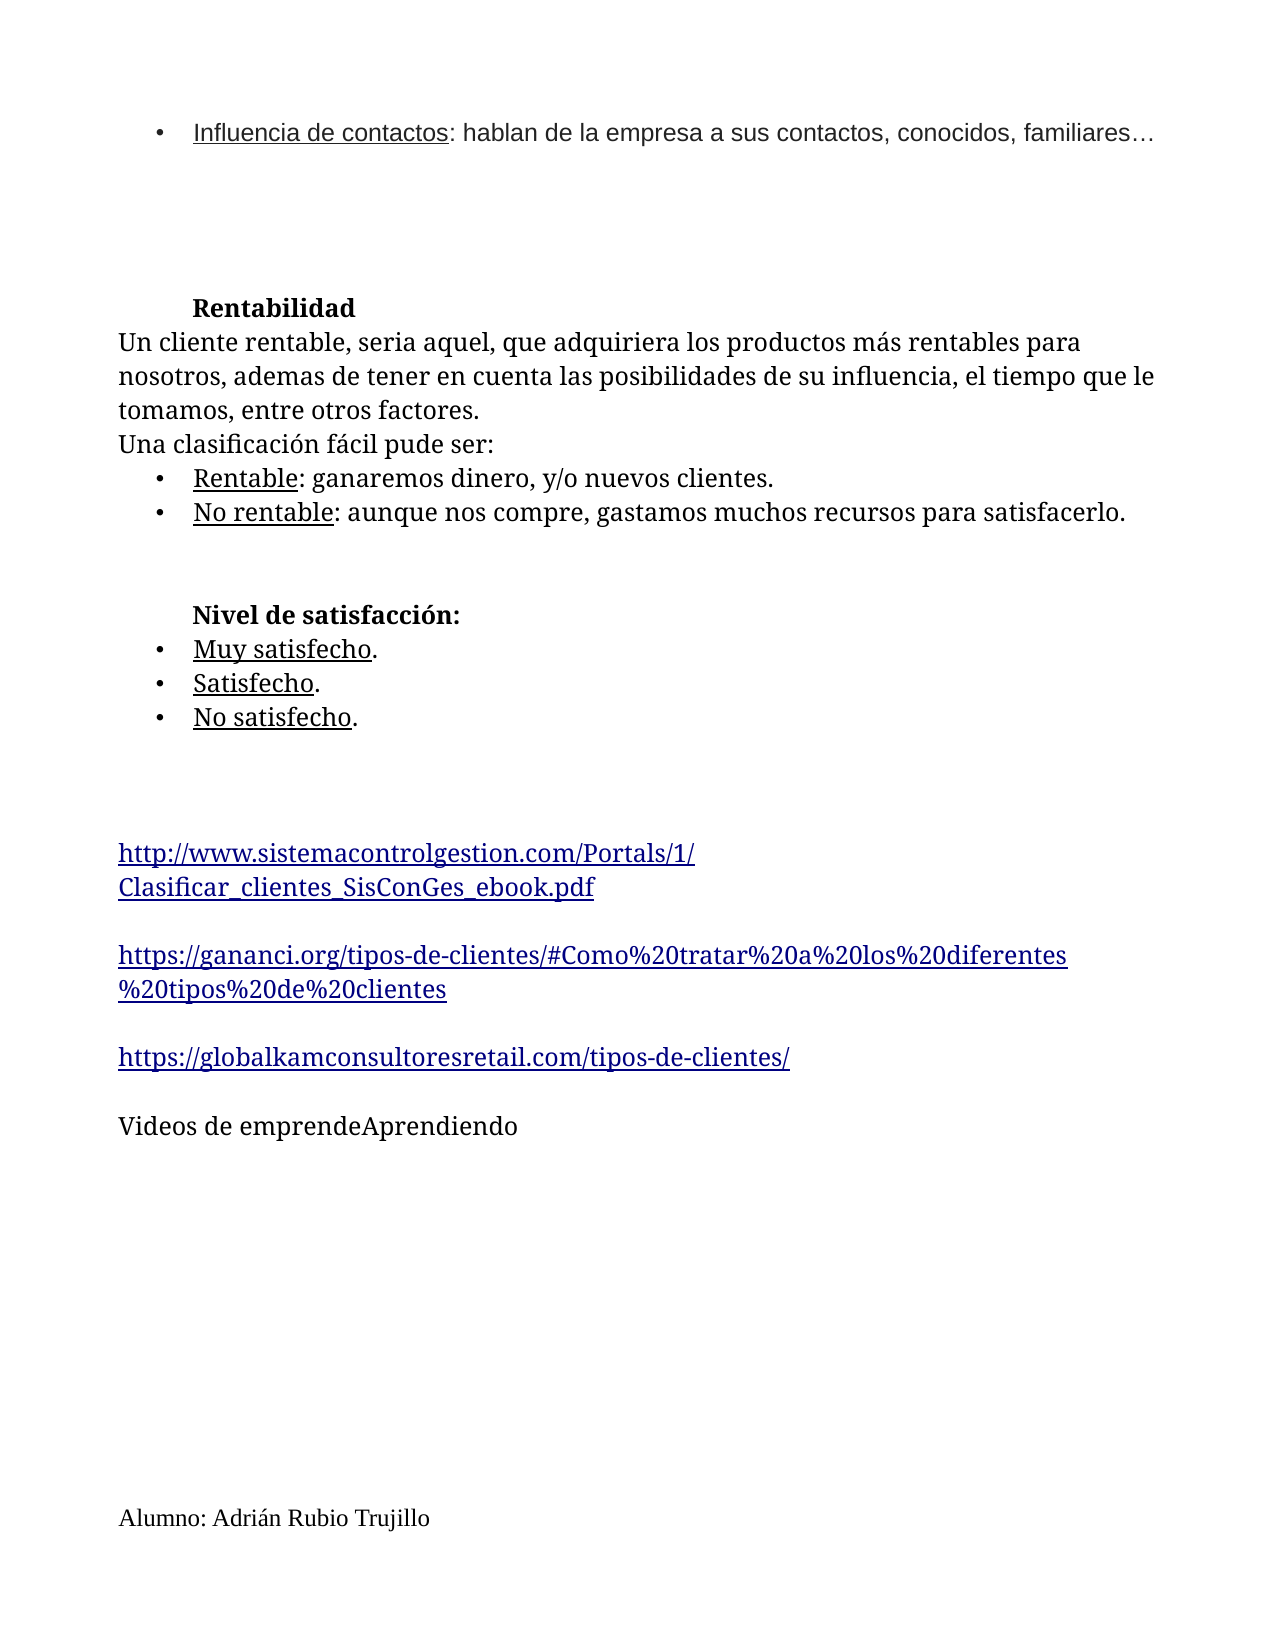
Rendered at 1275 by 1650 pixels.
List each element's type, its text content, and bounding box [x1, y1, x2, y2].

text https://gananci.org/tipos-de-clientes/#Como%20tratar%20a%20los%20diferentes%20tipos%20de%20clientes [118, 938, 1157, 1006]
list Rentable: ganaremos dinero, y/o nuevos clientes. [156, 461, 1157, 495]
list No rentable: aunque nos compre, gastamos muchos recursos para satisfacerlo. [156, 495, 1157, 529]
list Satisfecho. [156, 665, 1157, 699]
text Una clasificación fácil pude ser: [118, 427, 1157, 461]
list Influencia de contactos: hablan de la empresa a sus contactos, conocidos, familiares… [156, 118, 1157, 147]
text Videos de emprendeAprendiendo [118, 1108, 1157, 1142]
list Muy satisfecho. [156, 631, 1157, 665]
list No satisfecho. [156, 699, 1157, 733]
text Nivel de satisfacción: [118, 597, 1157, 631]
text https://globalkamconsultoresretail.com/tipos-de-clientes/ [118, 1040, 1157, 1074]
text Rentabilidad [118, 291, 1157, 325]
text http://www.sistemacontrolgestion.com/Portals/1/Clasificar_clientes_SisConGes_ebook.pdf [118, 836, 1157, 904]
text Un cliente rentable, seria aquel, que adquiriera los productos más rentables para nosotros, ademas de tener en cuenta las posibilidades de su influencia, el tiempo que le tomamos, entre otros factores. [118, 325, 1157, 427]
